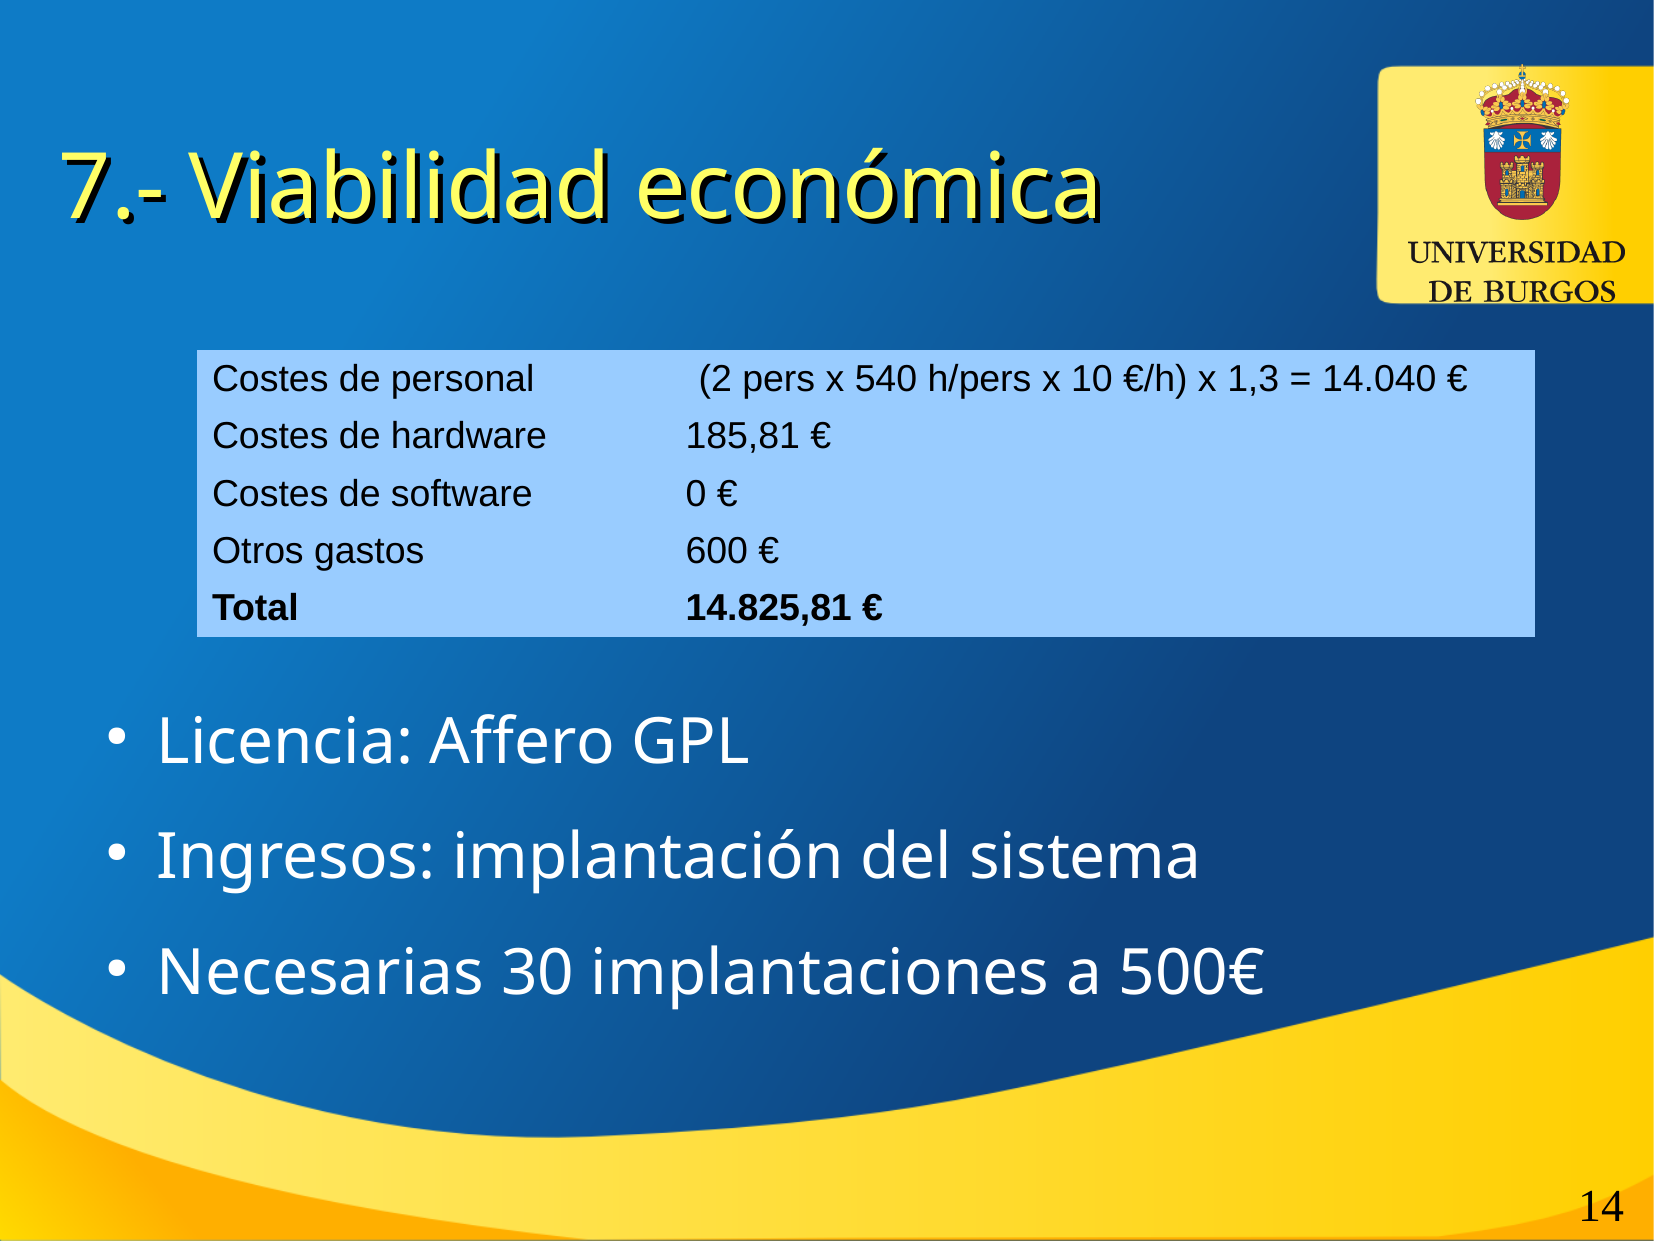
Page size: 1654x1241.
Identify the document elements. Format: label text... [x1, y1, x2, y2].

table_cell Total [197, 579, 671, 637]
list Licencia: Affero GPL Ingresos: implantación del sistema Necesarias 30 implantaciones a 500€ [88, 694, 1565, 1016]
table_header Costes de personal [197, 350, 671, 407]
table_cell Costes de software [197, 465, 671, 522]
table_cell Otros gastos [197, 522, 671, 579]
table_header (2 pers x 540 h/pers x 10 €/h) x 1,3 = 14.040 € [671, 350, 1535, 407]
table_cell Costes de hardware [197, 407, 671, 465]
picture [0, 0, 1654, 1241]
table_cell 185,81 € [671, 407, 1535, 465]
table_cell 0 € [671, 465, 1535, 522]
table_cell 600 € [671, 522, 1535, 579]
title 7.- Viabilidad económica [59, 70, 1335, 296]
table_cell 14.825,81 € [671, 579, 1535, 637]
